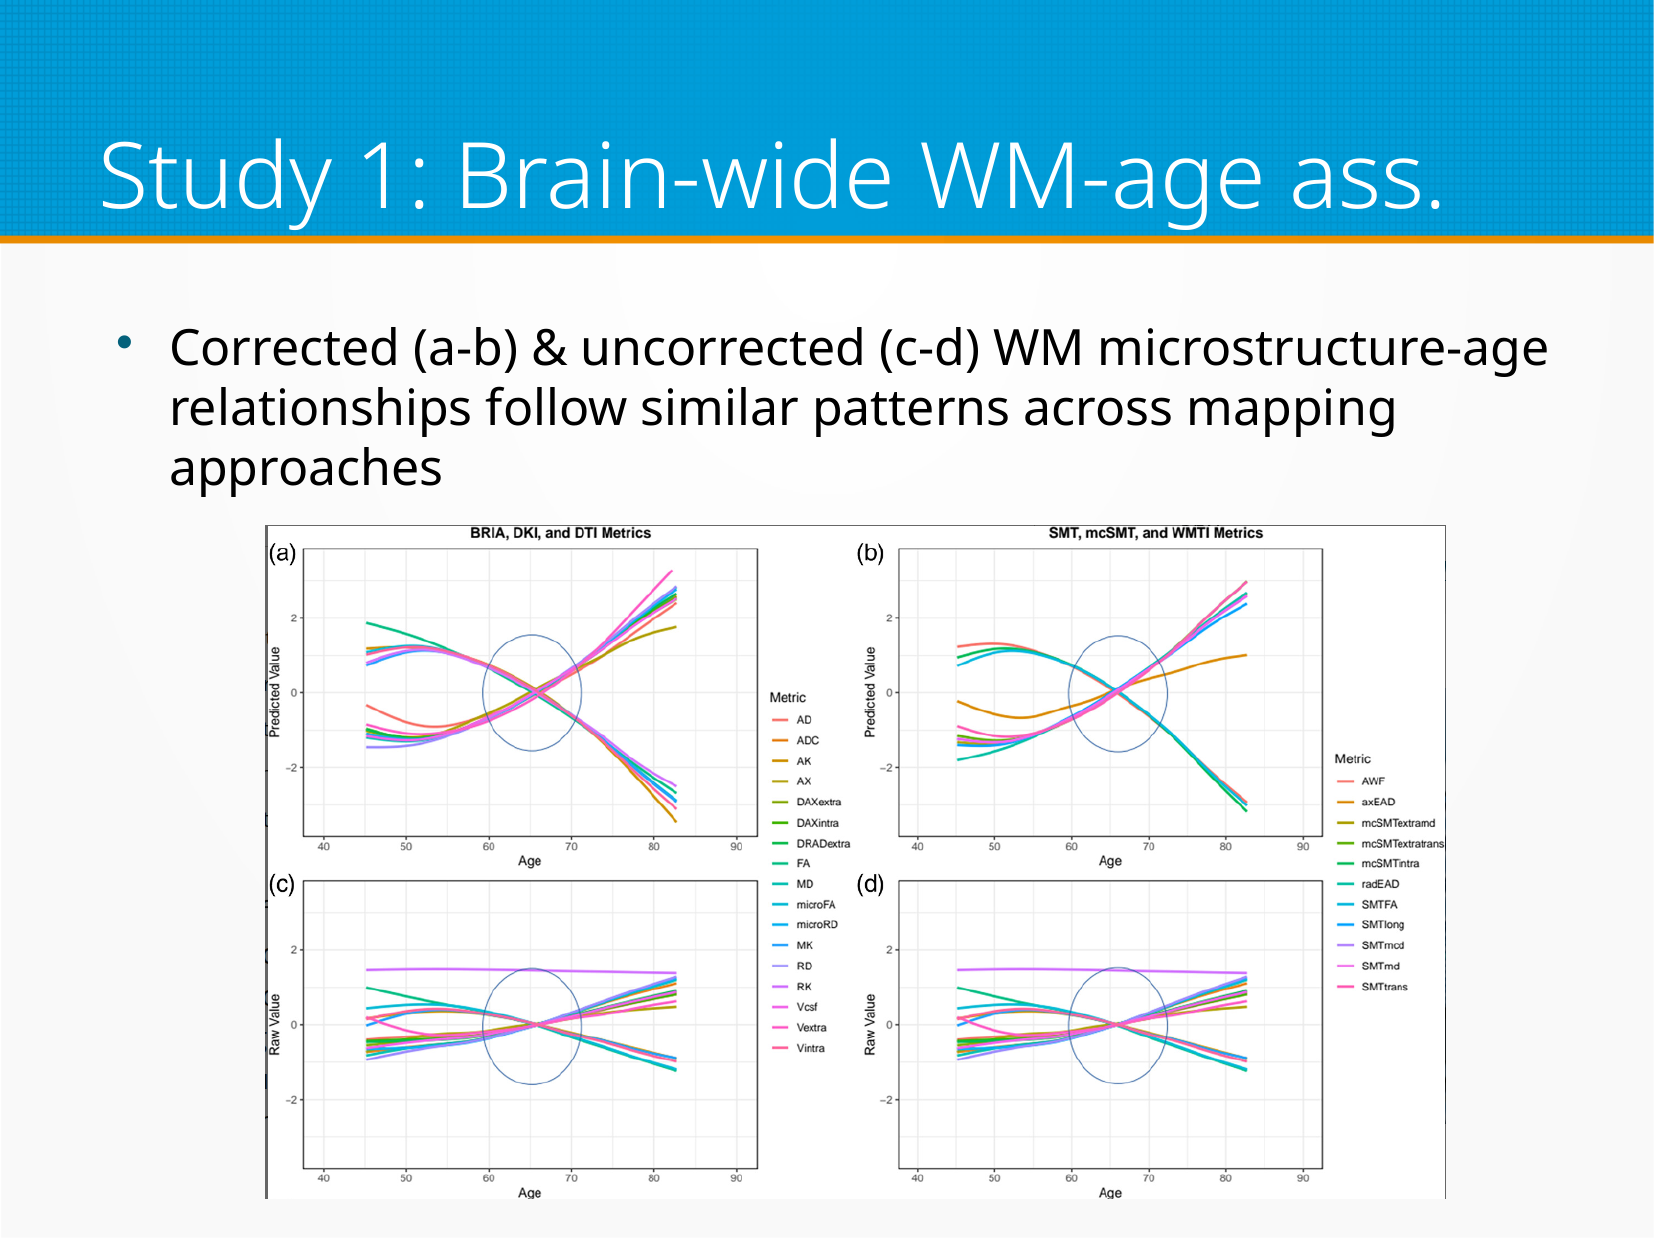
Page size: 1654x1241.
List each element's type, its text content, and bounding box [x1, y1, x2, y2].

picture [0, 236, 1654, 1241]
list Corrected (a-b) & uncorrected (c-d) WM microstructure-age relationships follow similar patterns across mapping approaches [98, 315, 1625, 532]
title Study 1: Brain-wide WM-age ass. [98, 19, 1654, 227]
